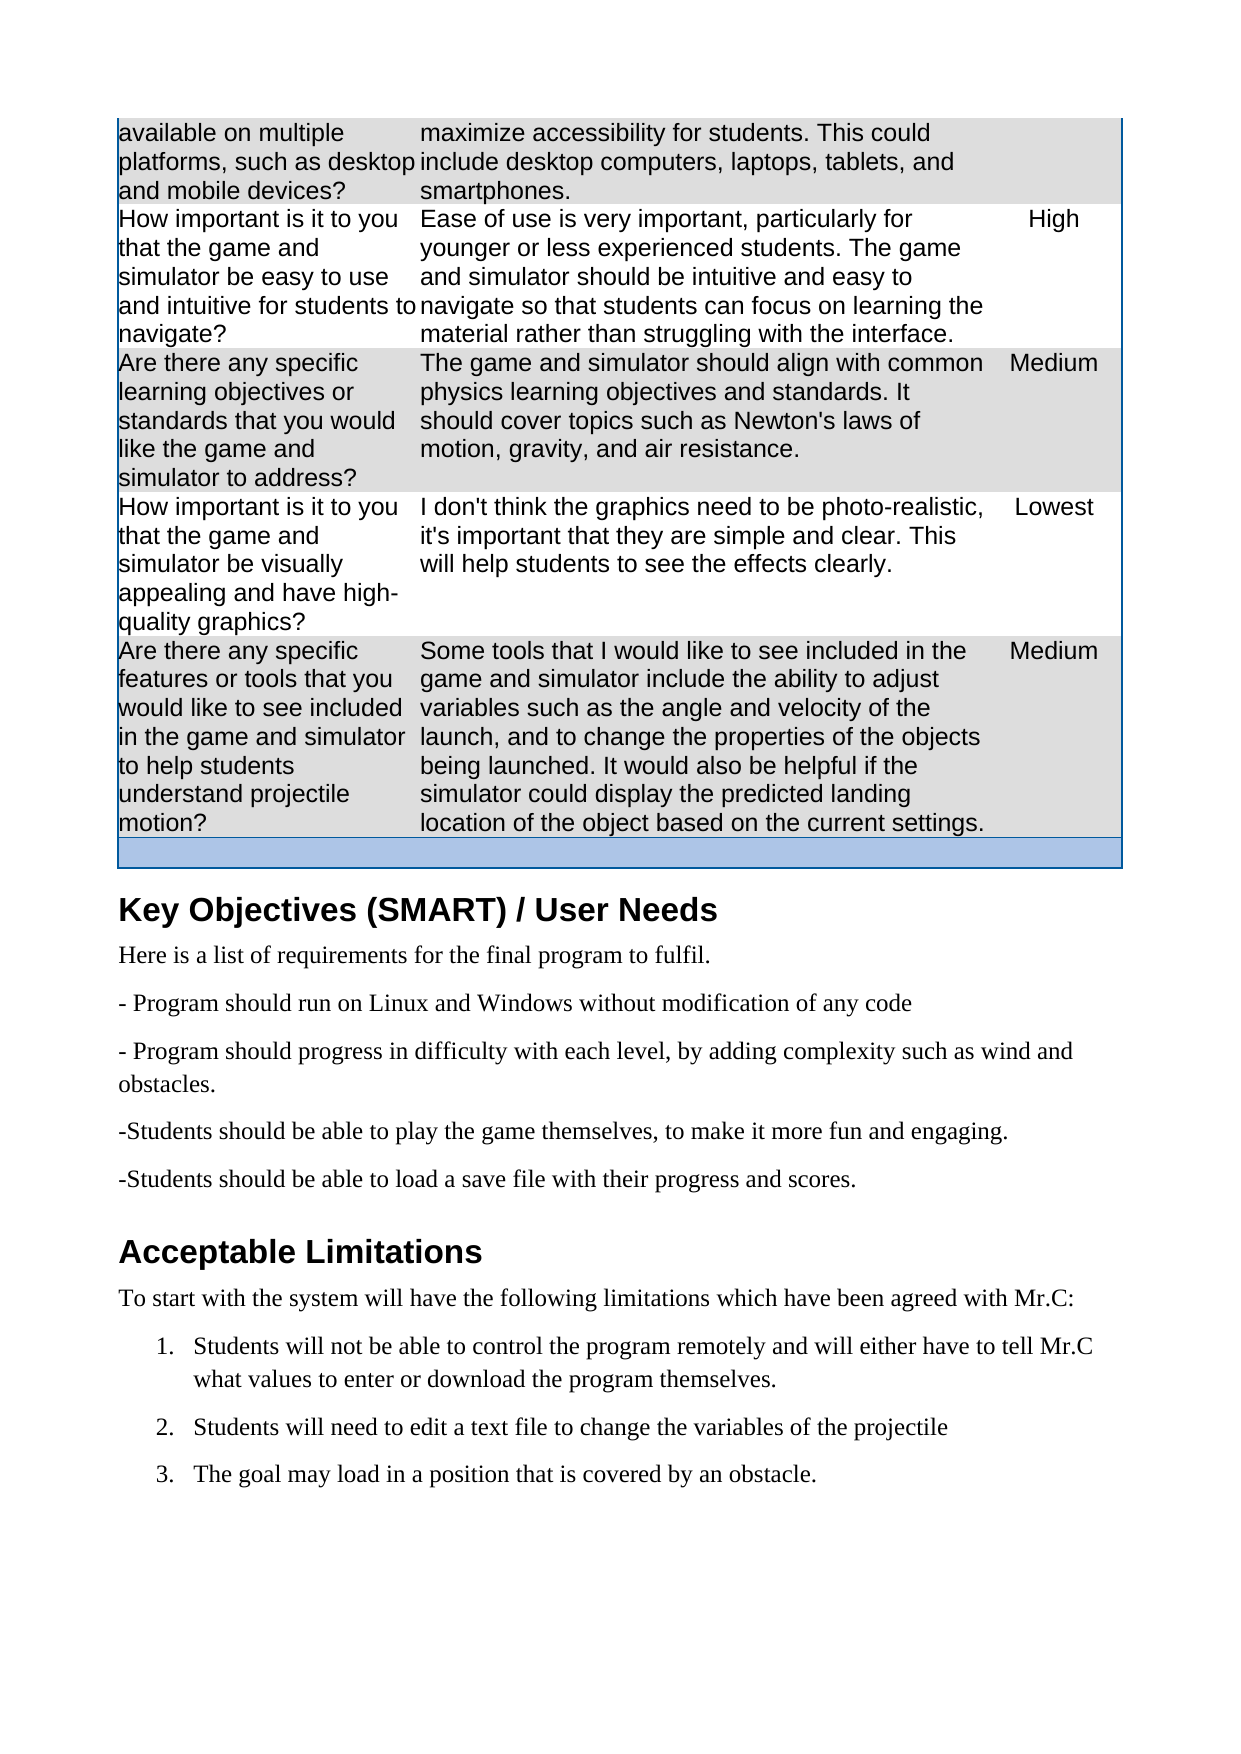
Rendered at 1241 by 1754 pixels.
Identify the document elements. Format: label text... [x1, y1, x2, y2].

table_cell The game and simulator should align with common physics learning objectives and standards. It should cover topics such as Newton's laws of motion, gravity, and air resistance. [420, 348, 986, 492]
table_cell maximize accessibility for students. This could include desktop computers, laptops, tablets, and smartphones. [420, 118, 986, 204]
table_cell [119, 838, 420, 867]
table_cell Some tools that I would like to see included in the game and simulator include the ability to adjust variables such as the angle and velocity of the launch, and to change the properties of the objects being launched. It would also be helpful if the simulator could display the predicted landing location of the object based on the current settings. [420, 636, 986, 837]
text To start with the system will have the following limitations which have been agreed with Mr.C: [118, 1283, 1122, 1312]
text Here is a list of requirements for the final program to fulfil. [118, 941, 1122, 969]
table_cell I don't think the graphics need to be photo-realistic, it's important that they are simple and clear. This will help students to see the effects clearly. [420, 492, 986, 636]
table_cell Lowest [986, 492, 1121, 636]
table_cell Are there any specific learning objectives or standards that you would like the game and simulator to address? [119, 348, 420, 492]
table_cell How important is it to you that the game and simulator be visually appealing and have high-quality graphics? [119, 492, 420, 636]
text - Program should progress in difficulty with each level, by adding complexity such as wind and obstacles. [118, 1036, 1122, 1097]
table_cell [420, 838, 986, 867]
table_cell Are there any specific features or tools that you would like to see included in the game and simulator to help students understand projectile motion? [119, 636, 420, 837]
table_cell Ease of use is very important, particularly for younger or less experienced students. The game and simulator should be intuitive and easy to navigate so that students can focus on learning the material rather than struggling with the interface. [420, 204, 986, 348]
list Students will need to edit a text file to change the variables of the projectile [156, 1412, 1122, 1440]
subtitle Key Objectives (SMART) / User Needs [118, 889, 1122, 928]
table_cell Medium [986, 348, 1121, 492]
table_cell High [986, 204, 1121, 348]
table_cell Medium [986, 636, 1121, 837]
subtitle Acceptable Limitations [118, 1232, 1122, 1271]
table_cell How important is it to you that the game and simulator be easy to use and intuitive for students to navigate? [119, 204, 420, 348]
list The goal may load in a position that is covered by an obstacle. [156, 1459, 1122, 1488]
list Students will not be able to control the program remotely and will either have to tell Mr.C what values to enter or download the program themselves. [156, 1331, 1122, 1393]
text -Students should be able to load a save file with their progress and scores. [118, 1164, 1122, 1193]
table_cell [986, 838, 1121, 867]
text -Students should be able to play the game themselves, to make it more fun and engaging. [118, 1116, 1122, 1145]
table_cell available on multiple platforms, such as desktop and mobile devices? [119, 118, 420, 204]
text - Program should run on Linux and Windows without modification of any code [118, 988, 1122, 1017]
table_cell [986, 118, 1121, 204]
